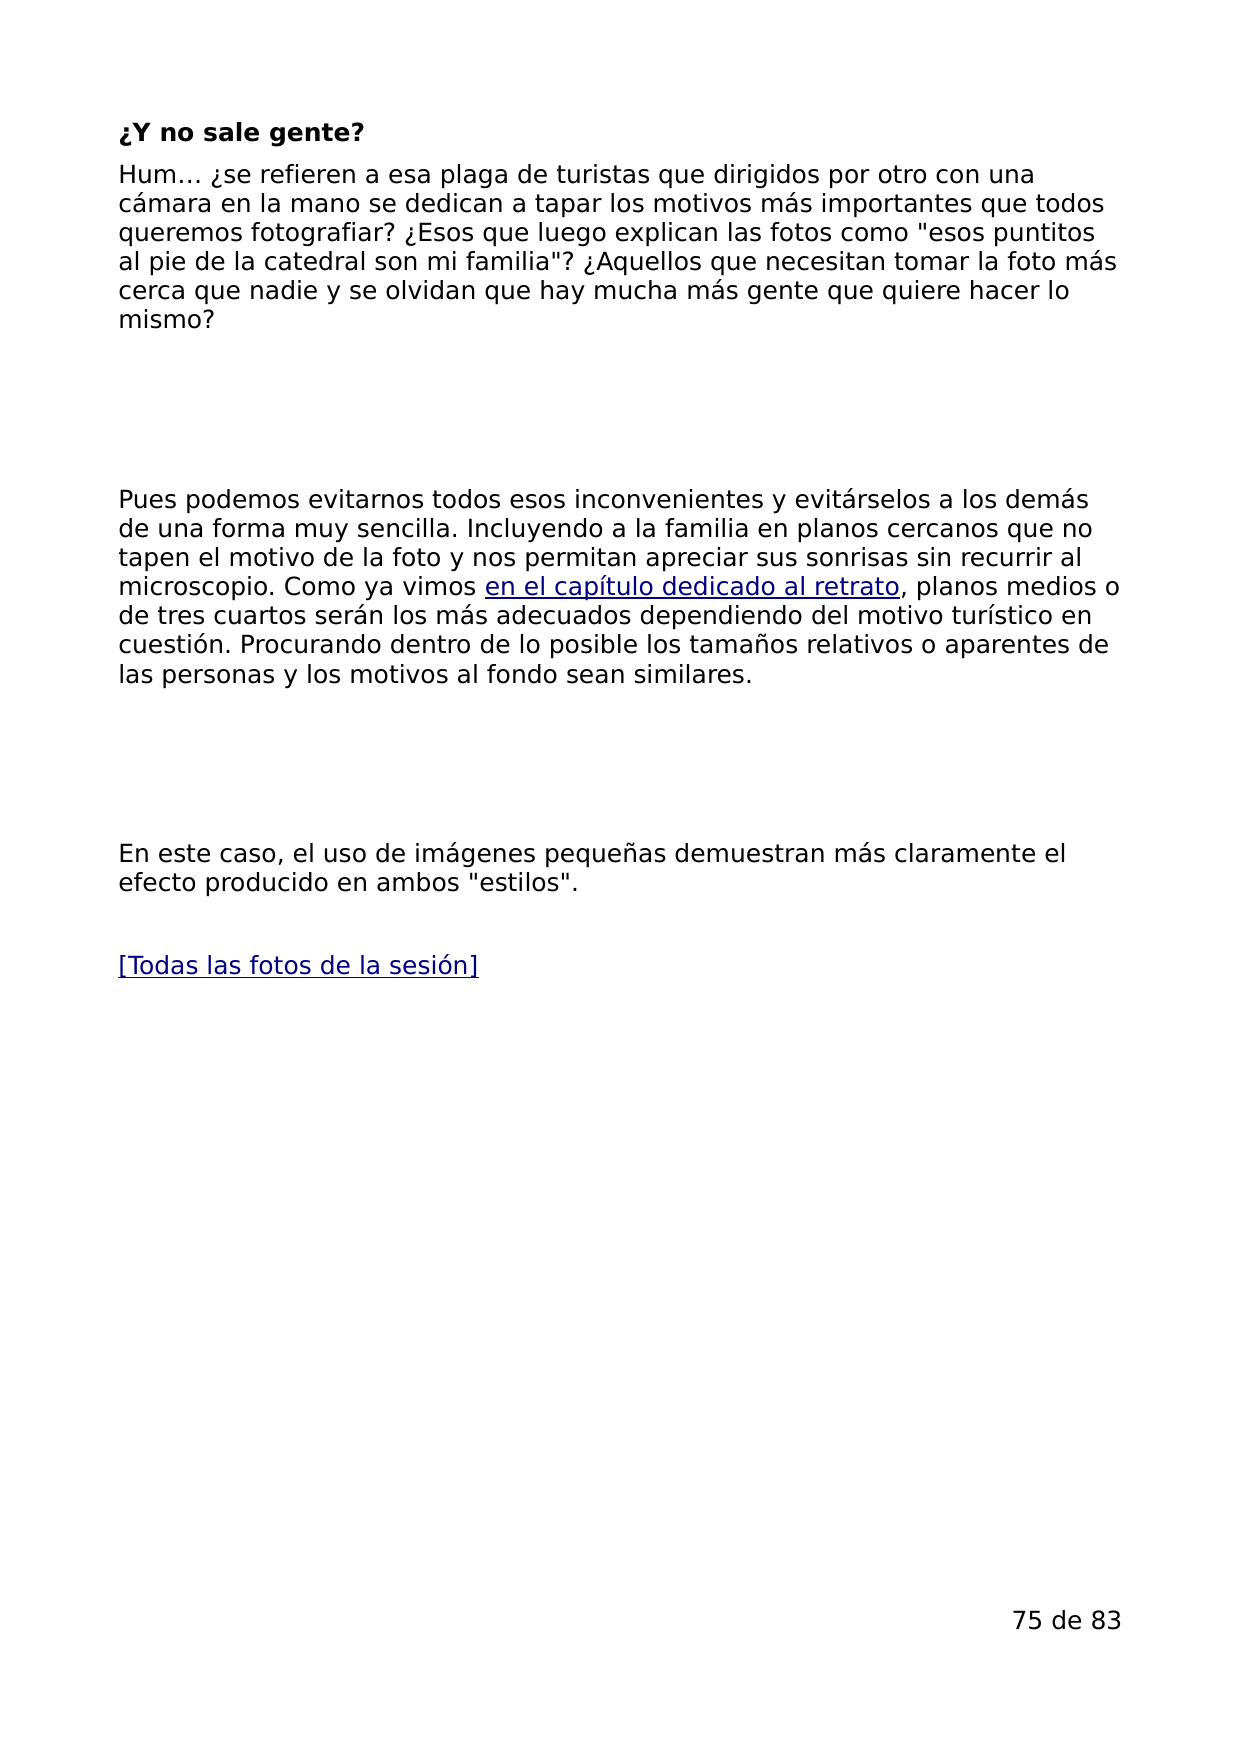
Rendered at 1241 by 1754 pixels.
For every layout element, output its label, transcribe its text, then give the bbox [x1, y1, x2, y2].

text Hum… ¿se refieren a esa plaga de turistas que dirigidos por otro con una cámara en la mano se dedican a tapar los motivos más importantes que todos queremos fotografiar? ¿Esos que luego explican las fotos como "esos puntitos al pie de la catedral son mi familia"? ¿Aquellos que necesitan tomar la foto más cerca que nadie y se olvidan que hay mucha más gente que quiere hacer lo mismo? [118, 160, 1122, 335]
text Pues podemos evitarnos todos esos inconvenientes y evitárselos a los demás de una forma muy sencilla. Incluyendo a la familia en planos cercanos que no tapen el motivo de la foto y nos permitan apreciar sus sonrisas sin recurrir al microscopio. Como ya vimos en el capítulo dedicado al retrato, planos medios o de tres cuartos serán los más adecuados dependiendo del motivo turístico en cuestión. Procurando dentro de lo posible los tamaños relativos o aparentes de las personas y los motivos al fondo sean similares. [118, 485, 1122, 689]
text En este caso, el uso de imágenes pequeñas demuestran más claramente el efecto producido en ambos "estilos". [118, 839, 1122, 897]
text [Todas las fotos de la sesión] [118, 951, 1122, 981]
text ¿Y no sale gente? [118, 118, 1122, 147]
